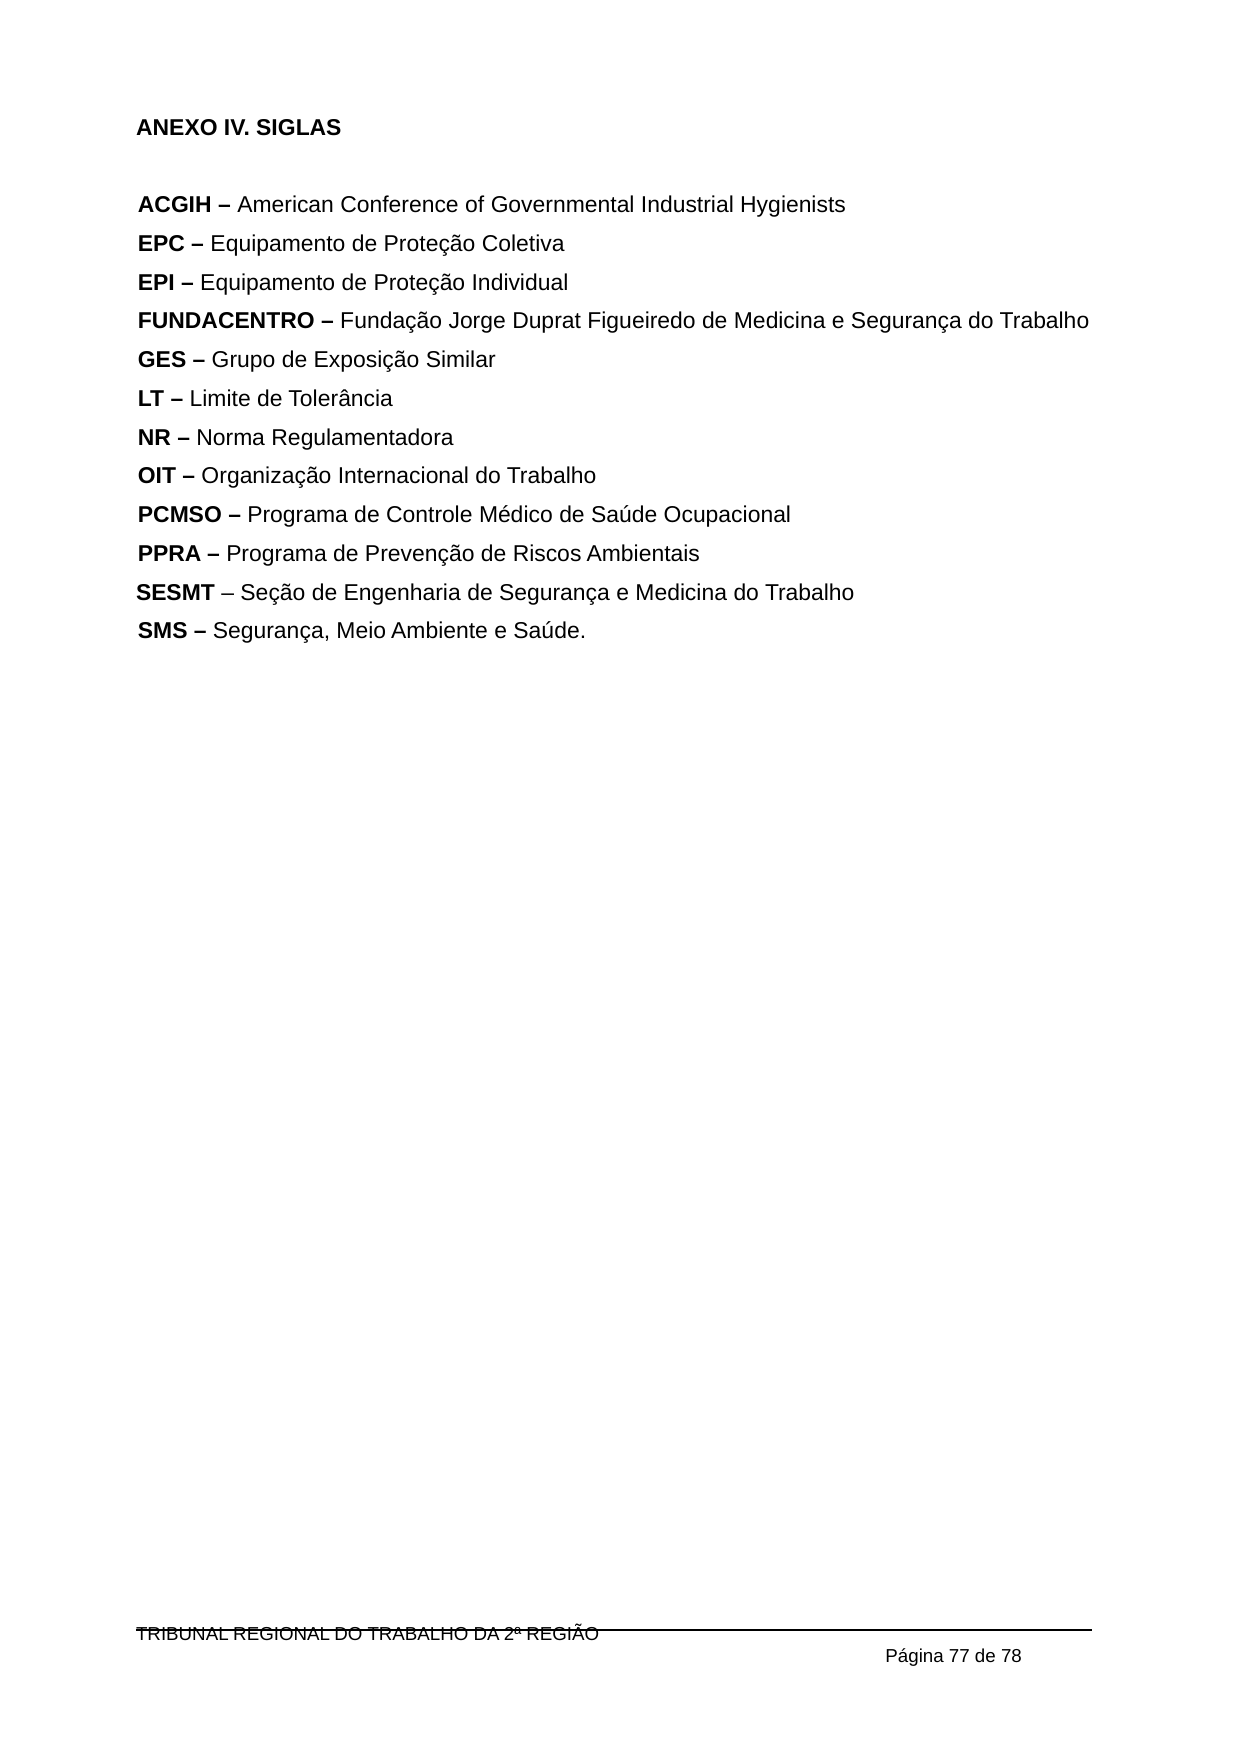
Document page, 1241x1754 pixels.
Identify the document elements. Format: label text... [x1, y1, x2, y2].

text EPI – Equipamento de Proteção Individual [138, 269, 1104, 295]
text PCMSO – Programa de Controle Médico de Saúde Ocupacional [138, 501, 1104, 528]
text ANEXO IV. SIGLAS [136, 114, 1104, 140]
text EPC – Equipamento de Proteção Coletiva [138, 230, 1104, 256]
text OIT – Organização Internacional do Trabalho [138, 462, 1104, 489]
text SESMT – Seção de Engenharia de Segurança e Medicina do Trabalho [136, 579, 1104, 605]
text SMS – Segurança, Meio Ambiente e Saúde. [138, 617, 1104, 644]
text NR – Norma Regulamentadora [138, 424, 1104, 450]
text LT – Limite de Tolerância [138, 385, 1104, 411]
text GES – Grupo de Exposição Similar [138, 346, 1104, 373]
text ACGIH – American Conference of Governmental Industrial Hygienists [138, 191, 1104, 218]
text PPRA – Programa de Prevenção de Riscos Ambientais [138, 540, 1104, 566]
text FUNDACENTRO – Fundação Jorge Duprat Figueiredo de Medicina e Segurança do Trabalho [138, 307, 1104, 334]
